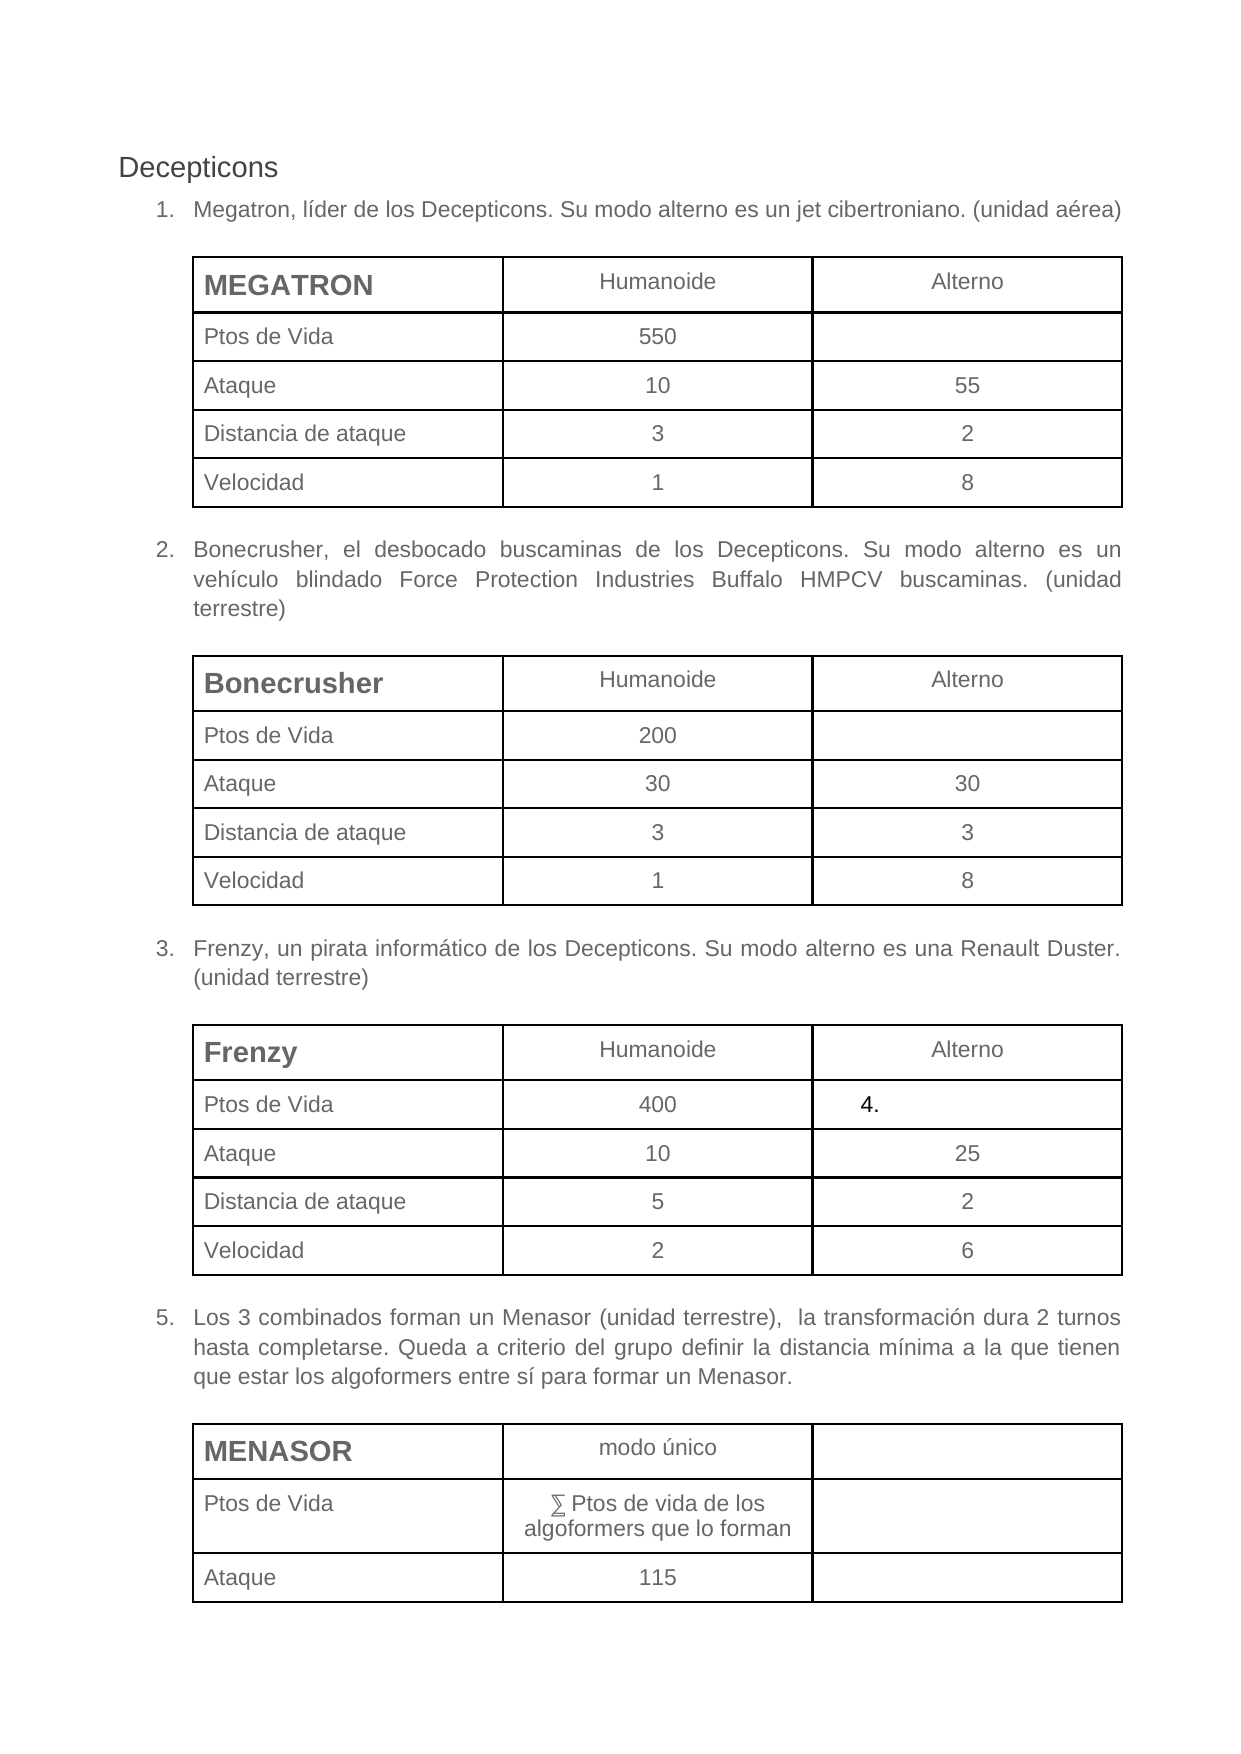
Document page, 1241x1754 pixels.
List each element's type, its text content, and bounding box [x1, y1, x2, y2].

table_cell 3 [814, 809, 1121, 856]
table_cell 10 [504, 362, 811, 408]
table_cell Distancia de ataque [194, 411, 502, 457]
table_cell 8 [814, 459, 1121, 506]
table_cell 10 [504, 1130, 811, 1176]
table_header [814, 1425, 1121, 1478]
table_cell Velocidad [194, 858, 502, 904]
table_cell 30 [814, 761, 1121, 807]
table_cell ⅀ Ptos de vida de los algoformers que lo forman [504, 1480, 811, 1552]
table_header Alterno [814, 1026, 1121, 1079]
table_cell 5 [504, 1179, 811, 1225]
table_header Humanoide [504, 1026, 811, 1079]
table_cell 2 [504, 1227, 811, 1273]
list Frenzy, un pirata informático de los Decepticons. Su modo alterno es una Renault Duster. (unidad terrestre) [156, 936, 1122, 991]
list Megatron, líder de los Decepticons. Su modo alterno es un jet cibertroniano. (unidad aérea) [156, 197, 1122, 223]
table_cell [814, 1554, 1121, 1601]
subtitle Decepticons [118, 151, 1122, 184]
table_header MEGATRON [194, 258, 502, 311]
table_cell Ataque [194, 1130, 502, 1176]
table_header Bonecrusher [194, 657, 502, 710]
table_header Alterno [814, 657, 1121, 710]
table_cell [814, 314, 1121, 360]
table_cell 30 [504, 761, 811, 807]
table_cell 1 [504, 459, 811, 506]
table_cell Ataque [194, 761, 502, 807]
table_cell 2 [814, 1179, 1121, 1225]
table_cell 55 [814, 362, 1121, 408]
table_cell 200 [504, 712, 811, 759]
table_header Humanoide [504, 657, 811, 710]
table_header modo único [504, 1425, 811, 1478]
table_cell [814, 712, 1121, 759]
table_cell Distancia de ataque [194, 1179, 502, 1225]
table_cell 400 [504, 1081, 811, 1128]
table_cell 2 [814, 411, 1121, 457]
table_header MENASOR [194, 1425, 502, 1478]
table_cell Velocidad [194, 459, 502, 506]
table_cell Ataque [194, 362, 502, 408]
table_cell [814, 1081, 1121, 1128]
table_cell Ptos de Vida [194, 712, 502, 759]
table_cell Distancia de ataque [194, 809, 502, 856]
table_cell 6 [814, 1227, 1121, 1273]
table_cell Ptos de Vida [194, 314, 502, 360]
table_cell Velocidad [194, 1227, 502, 1273]
table_cell 115 [504, 1554, 811, 1601]
table_header Alterno [814, 258, 1121, 311]
table_cell 1 [504, 858, 811, 904]
table_cell Ataque [194, 1554, 502, 1601]
table_cell Ptos de Vida [194, 1480, 502, 1552]
table_cell 25 [814, 1130, 1121, 1176]
table_cell 550 [504, 314, 811, 360]
list Los 3 combinados forman un Menasor (unidad terrestre), la transformación dura 2 turnos hasta completarse. Queda a criterio del grupo definir la distancia mínima a la que tienen que estar los algoformers entre sí para formar un Menasor. [156, 1305, 1122, 1389]
table_cell 3 [504, 411, 811, 457]
table_cell Ptos de Vida [194, 1081, 502, 1128]
list Bonecrusher, el desbocado buscaminas de los Decepticons. Su modo alterno es un vehículo blindado Force Protection Industries Buffalo HMPCV buscaminas. (unidad terrestre) [156, 537, 1122, 621]
table_header Humanoide [504, 258, 811, 311]
table_cell [814, 1480, 1121, 1552]
table_header Frenzy [194, 1026, 502, 1079]
table_cell 8 [814, 858, 1121, 904]
table_cell 3 [504, 809, 811, 856]
